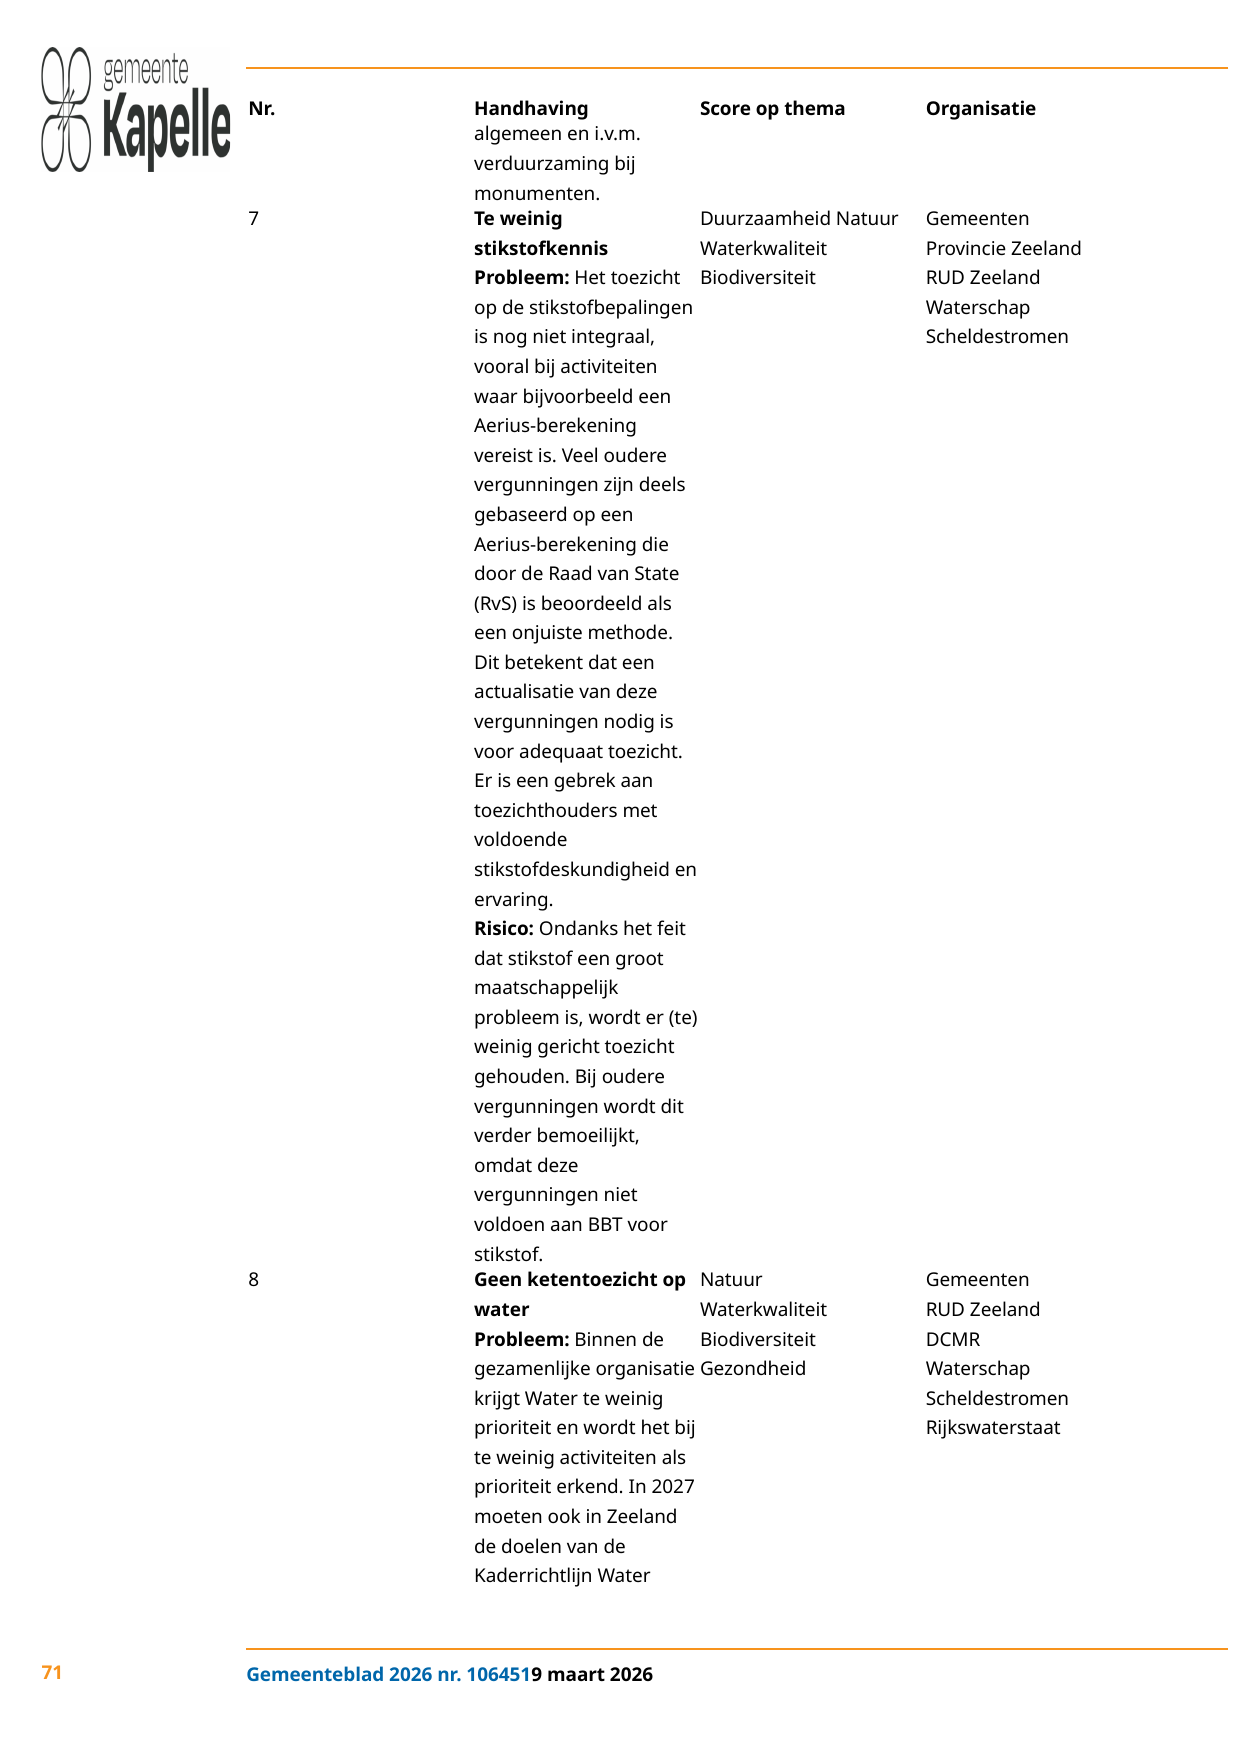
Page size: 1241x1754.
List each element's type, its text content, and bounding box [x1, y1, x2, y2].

table_cell Geen ketentoezicht op water Probleem: Binnen de gezamenlijke organisatie krijgt Water te weinig prioriteit en wordt het bij te weinig activiteiten als prioriteit erkend. In 2027 moeten ook in Zeeland de doelen van de Kaderrichtlijn Water [474, 1267, 700, 1588]
table_cell Te weinig stikstofkennis Probleem: Het toezicht op de stikstofbepalingen is nog niet integraal, vooral bij activiteiten waar bijvoorbeeld een Aerius-berekening vereist is. Veel oudere vergunningen zijn deels gebaseerd op een Aerius-berekening die door de Raad van State (RvS) is beoordeeld als een onjuiste methode. Dit betekent dat een actualisatie van deze vergunningen nodig is voor adequaat toezicht. Er is een gebrek aan toezichthouders met voldoende stikstofdeskundigheid en ervaring. Risico: Ondanks het feit dat stikstof een groot maatschappelijk probleem is, wordt er (te) weinig gericht toezicht gehouden. Bij oudere vergunningen wordt dit verder bemoeilijkt, omdat deze vergunningen niet voldoen aan BBT voor stikstof. [474, 205, 700, 1267]
table_cell [926, 121, 1152, 205]
table_cell [248, 121, 474, 205]
picture [41, 47, 231, 172]
table_cell Gemeenten RUD Zeeland DCMR Waterschap Scheldestromen Rijkswaterstaat [926, 1267, 1152, 1588]
table_cell Gemeenten Provincie Zeeland RUD Zeeland Waterschap Scheldestromen [926, 205, 1152, 1267]
table_cell 7 [248, 205, 474, 1267]
table_cell 8 [248, 1267, 474, 1588]
table_header Handhaving [474, 95, 700, 121]
table_cell [700, 121, 926, 205]
table_cell Natuur Waterkwaliteit Biodiversiteit Gezondheid [700, 1267, 926, 1588]
table_header Organisatie [926, 95, 1152, 121]
table_header Nr. [248, 95, 474, 121]
table_header Score op thema [700, 95, 926, 121]
table_cell algemeen en i.v.m. verduurzaming bij monumenten. [474, 121, 700, 205]
table_cell Duurzaamheid Natuur Waterkwaliteit Biodiversiteit [700, 205, 926, 1267]
